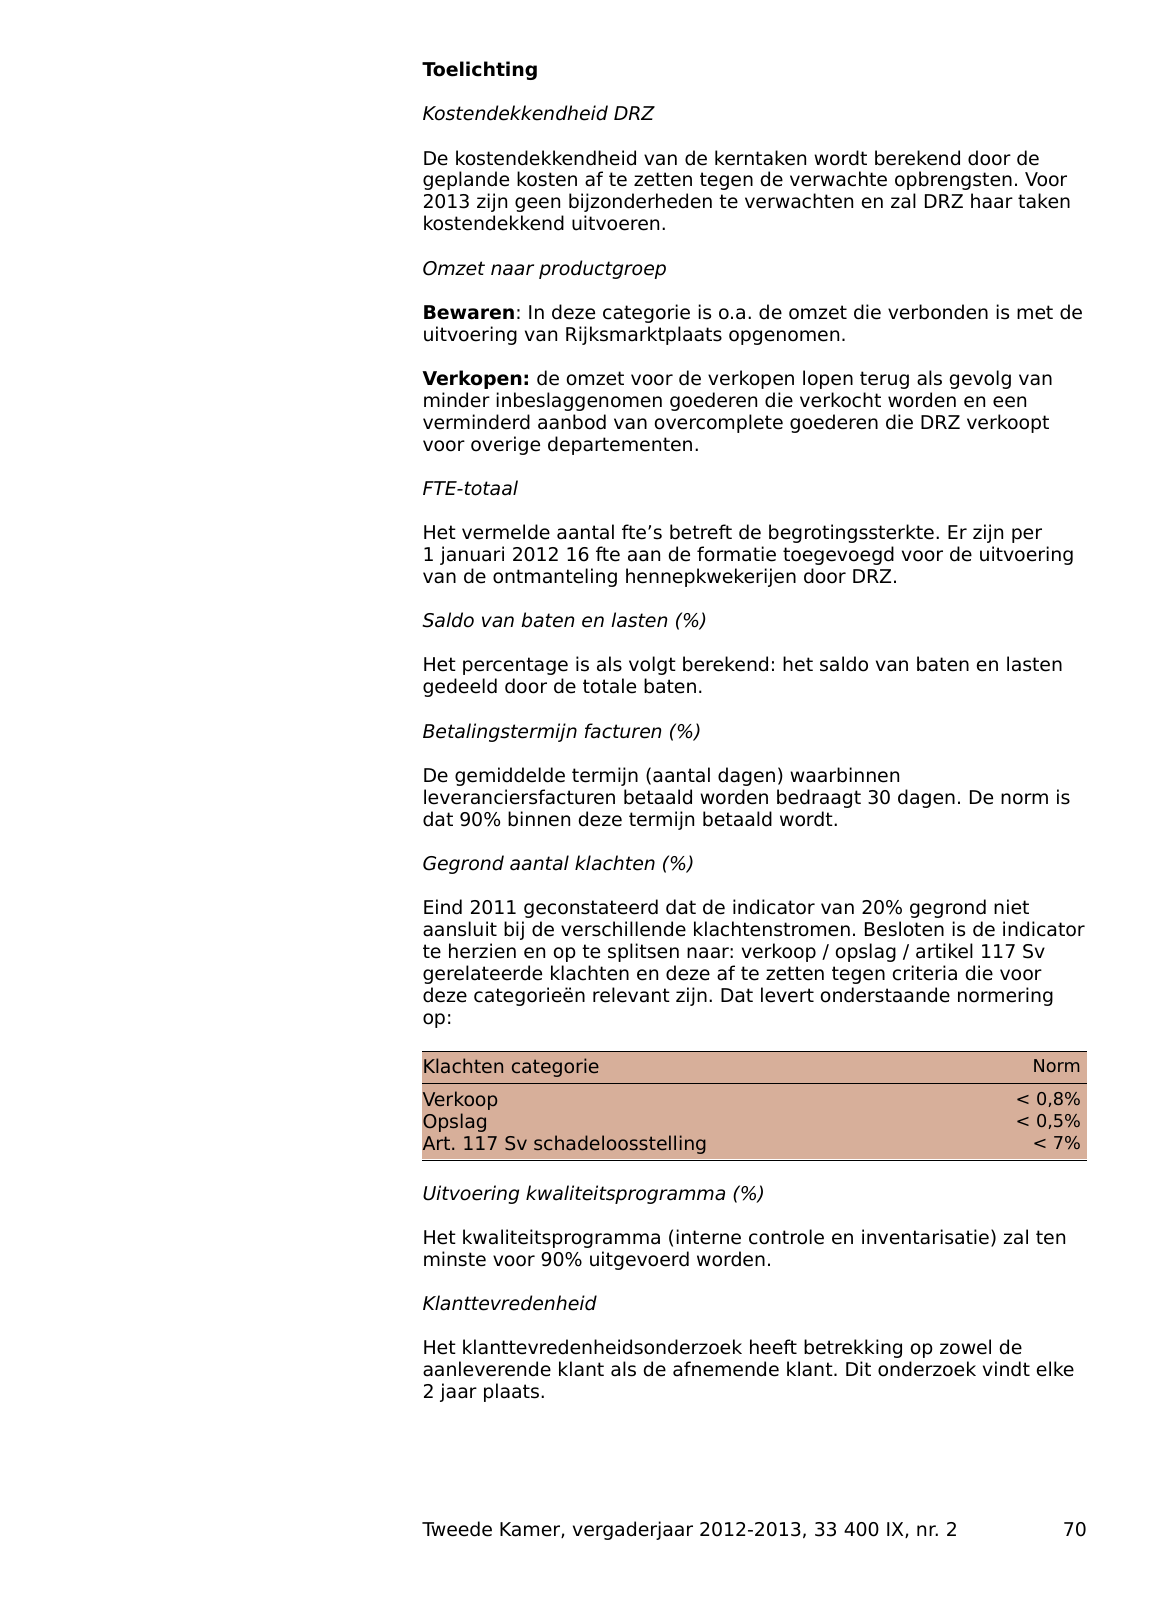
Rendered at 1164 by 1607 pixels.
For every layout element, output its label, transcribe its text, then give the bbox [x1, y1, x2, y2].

table_cell < 0,5% [954, 1111, 1087, 1133]
subtitle Uitvoering kwaliteitsprogramma (%) [422, 1183, 1087, 1205]
subtitle Betalingstermijn facturen (%) [422, 721, 1087, 742]
text Het klanttevredenheidsonderzoek heeft betrekking op zowel de aanleverende klant als de afnemende klant. Dit onderzoek vindt elke 2 jaar plaats. [422, 1337, 1087, 1403]
subtitle Toelichting [422, 59, 1087, 81]
table_cell < 0,8% [954, 1084, 1087, 1111]
subtitle FTE-totaal [422, 478, 1087, 500]
table_cell < 7% [954, 1133, 1087, 1159]
text Het vermelde aantal fte’s betreft de begrotingssterkte. Er zijn per 1 januari 2012 16 fte aan de formatie toegevoegd voor de uitvoering van de ontmanteling hennepkwekerijen door DRZ. [422, 522, 1087, 588]
table_header Norm [954, 1052, 1087, 1083]
text De gemiddelde termijn (aantal dagen) waarbinnen leveranciersfacturen betaald worden bedraagt 30 dagen. De norm is dat 90% binnen deze termijn betaald wordt. [422, 765, 1087, 831]
table_header Klachten categorie [422, 1052, 954, 1083]
table_cell Art. 117 Sv schadeloosstelling [422, 1133, 954, 1159]
table_cell Opslag [422, 1111, 954, 1133]
subtitle Saldo van baten en lasten (%) [422, 610, 1087, 632]
table_cell Verkoop [422, 1084, 954, 1111]
subtitle Omzet naar productgroep [422, 257, 1087, 279]
subtitle Kostendekkendheid DRZ [422, 103, 1087, 125]
text Het percentage is als volgt berekend: het saldo van baten en lasten gedeeld door de totale baten. [422, 654, 1087, 698]
text De kostendekkendheid van de kerntaken wordt berekend door de geplande kosten af te zetten tegen de verwachte opbrengsten. Voor 2013 zijn geen bijzonderheden te verwachten en zal DRZ haar taken kostendekkend uitvoeren. [422, 147, 1087, 235]
text Verkopen: de omzet voor de verkopen lopen terug als gevolg van minder inbeslaggenomen goederen die verkocht worden en een verminderd aanbod van overcomplete goederen die DRZ verkoopt voor overige departementen. [422, 368, 1087, 456]
text Bewaren: In deze categorie is o.a. de omzet die verbonden is met de uitvoering van Rijksmarktplaats opgenomen. [422, 302, 1087, 346]
subtitle Klanttevredenheid [422, 1293, 1087, 1315]
text Het kwaliteitsprogramma (interne controle en inventarisatie) zal ten minste voor 90% uitgevoerd worden. [422, 1227, 1087, 1271]
text Eind 2011 geconstateerd dat de indicator van 20% gegrond niet aansluit bij de verschillende klachtenstromen. Besloten is de indicator te herzien en op te splitsen naar: verkoop / opslag / artikel 117 Sv gerelateerde klachten en deze af te zetten tegen criteria die voor deze categorieën relevant zijn. Dat levert onderstaande normering op: [422, 897, 1087, 1029]
subtitle Gegrond aantal klachten (%) [422, 853, 1087, 875]
